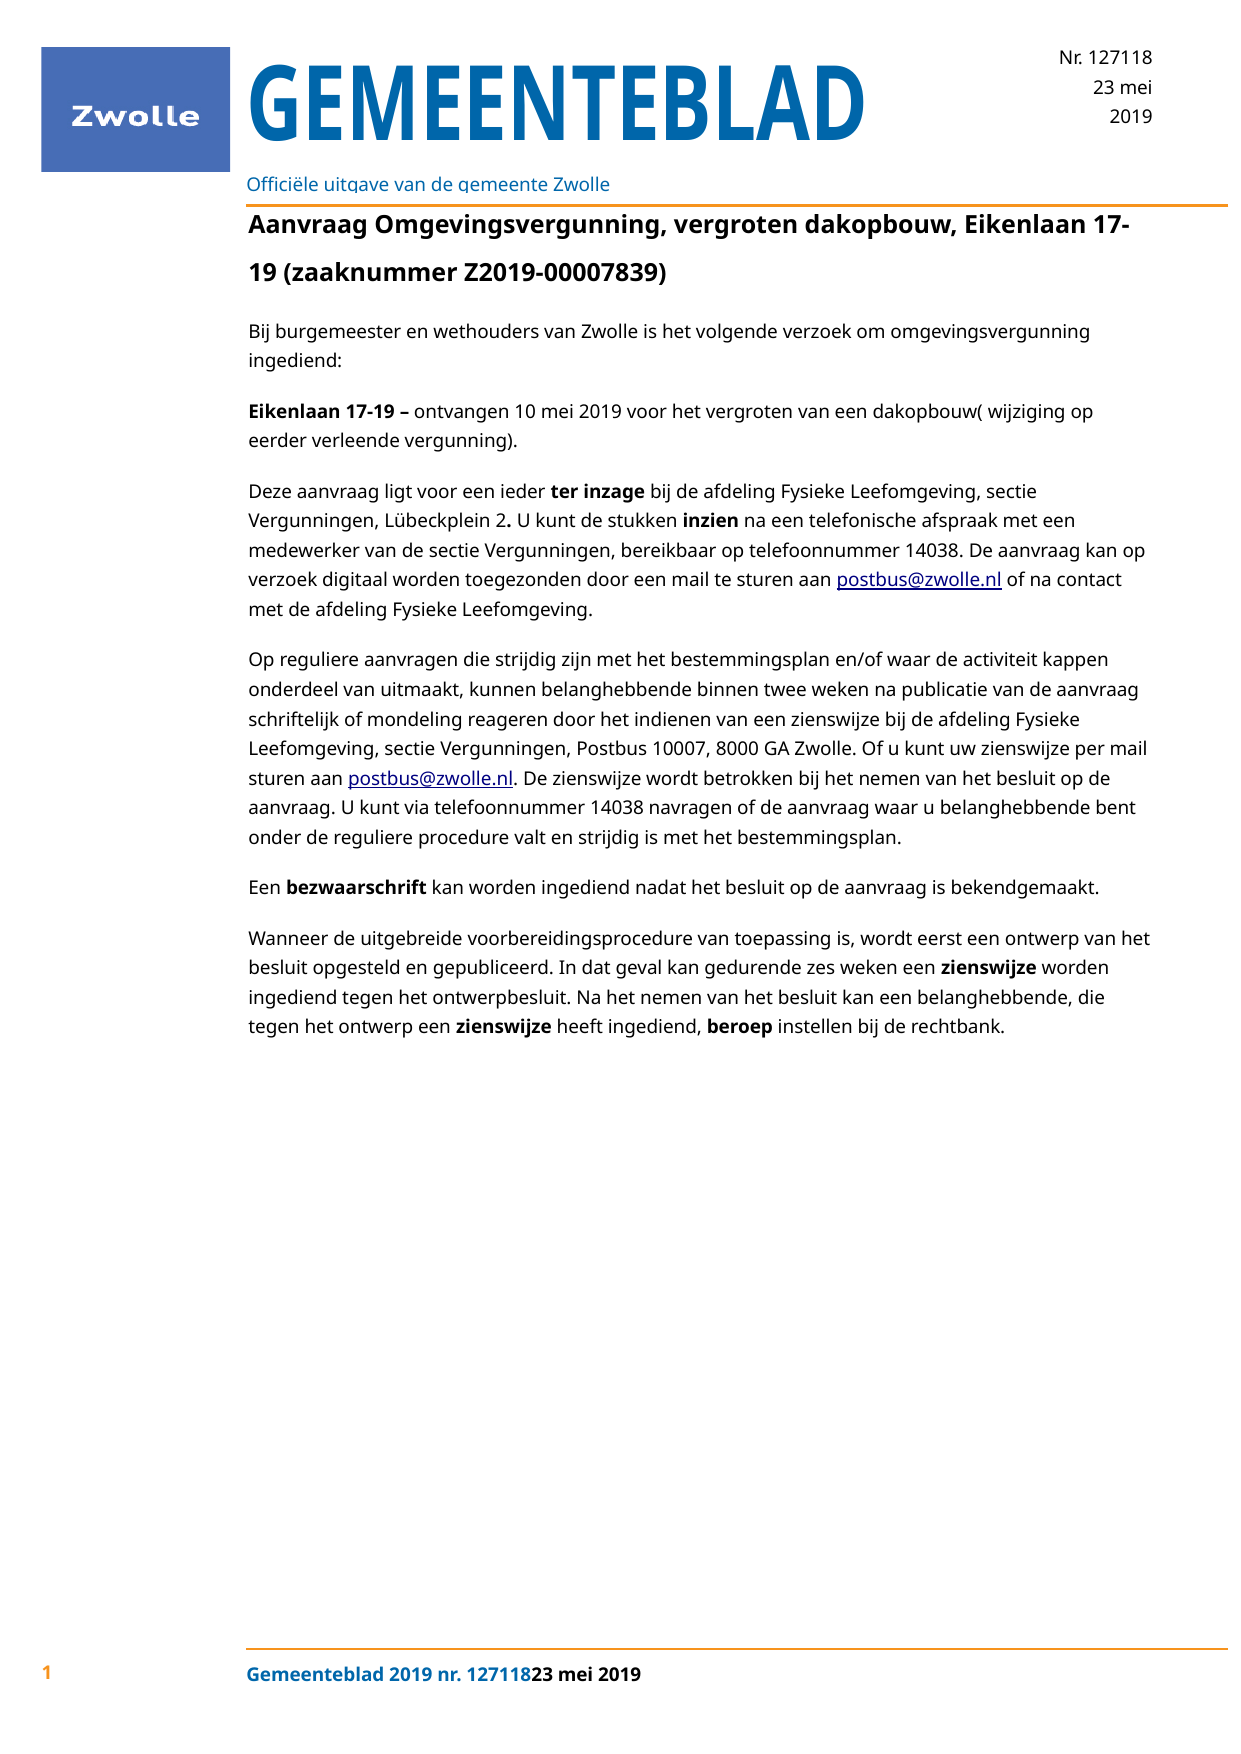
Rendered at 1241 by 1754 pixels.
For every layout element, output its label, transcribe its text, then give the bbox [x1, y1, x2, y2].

text Bij burgemeester en wethouders van Zwolle is het volgende verzoek om omgevingsvergunning ingediend: [248, 318, 1152, 373]
text Deze aanvraag ligt voor een ieder ter inzage bij de afdeling Fysieke Leefomgeving, sectie Vergunningen, Lübeckplein 2. U kunt de stukken inzien na een telefonische afspraak met een medewerker van de sectie Vergunningen, bereikbaar op telefoonnummer 14038. De aanvraag kan op verzoek digitaal worden toegezonden door een mail te sturen aan postbus@zwolle.nl of na contact met de afdeling Fysieke Leefomgeving. [248, 478, 1152, 622]
picture [41, 47, 231, 172]
text Wanneer de uitgebreide voorbereidingsprocedure van toepassing is, wordt eerst een ontwerp van het besluit opgesteld en gepubliceerd. In dat geval kan gedurende zes weken een zienswijze worden ingediend tegen het ontwerpbesluit. Na het nemen van het besluit kan een belanghebbende, die tegen het ontwerp een zienswijze heeft ingediend, beroep instellen bij de rechtbank. [248, 925, 1152, 1039]
text Eikenlaan 17-19 – ontvangen 10 mei 2019 voor het vergroten van een dakopbouw( wijziging op eerder verleende vergunning). [248, 398, 1152, 453]
text Een bezwaarschrift kan worden ingediend nadat het besluit op de aanvraag is bekendgemaakt. [248, 874, 1152, 900]
text Op reguliere aanvragen die strijdig zijn met het bestemmingsplan en/of waar de activiteit kappen onderdeel van uitmaakt, kunnen belanghebbende binnen twee weken na publicatie van de aanvraag schriftelijk of mondeling reageren door het indienen van een zienswijze bij de afdeling Fysieke Leefomgeving, sectie Vergunningen, Postbus 10007, 8000 GA Zwolle. Of u kunt uw zienswijze per mail sturen aan postbus@zwolle.nl. De zienswijze wordt betrokken bij het nemen van het besluit op de aanvraag. U kunt via telefoonnummer 14038 navragen of de aanvraag waar u belanghebbende bent onder de reguliere procedure valt en strijdig is met het bestemmingsplan. [248, 647, 1152, 850]
text Aanvraag Omgevingsvergunning, vergroten dakopbouw, Eikenlaan 17-19 (zaaknummer Z2019-00007839) [248, 207, 1152, 288]
